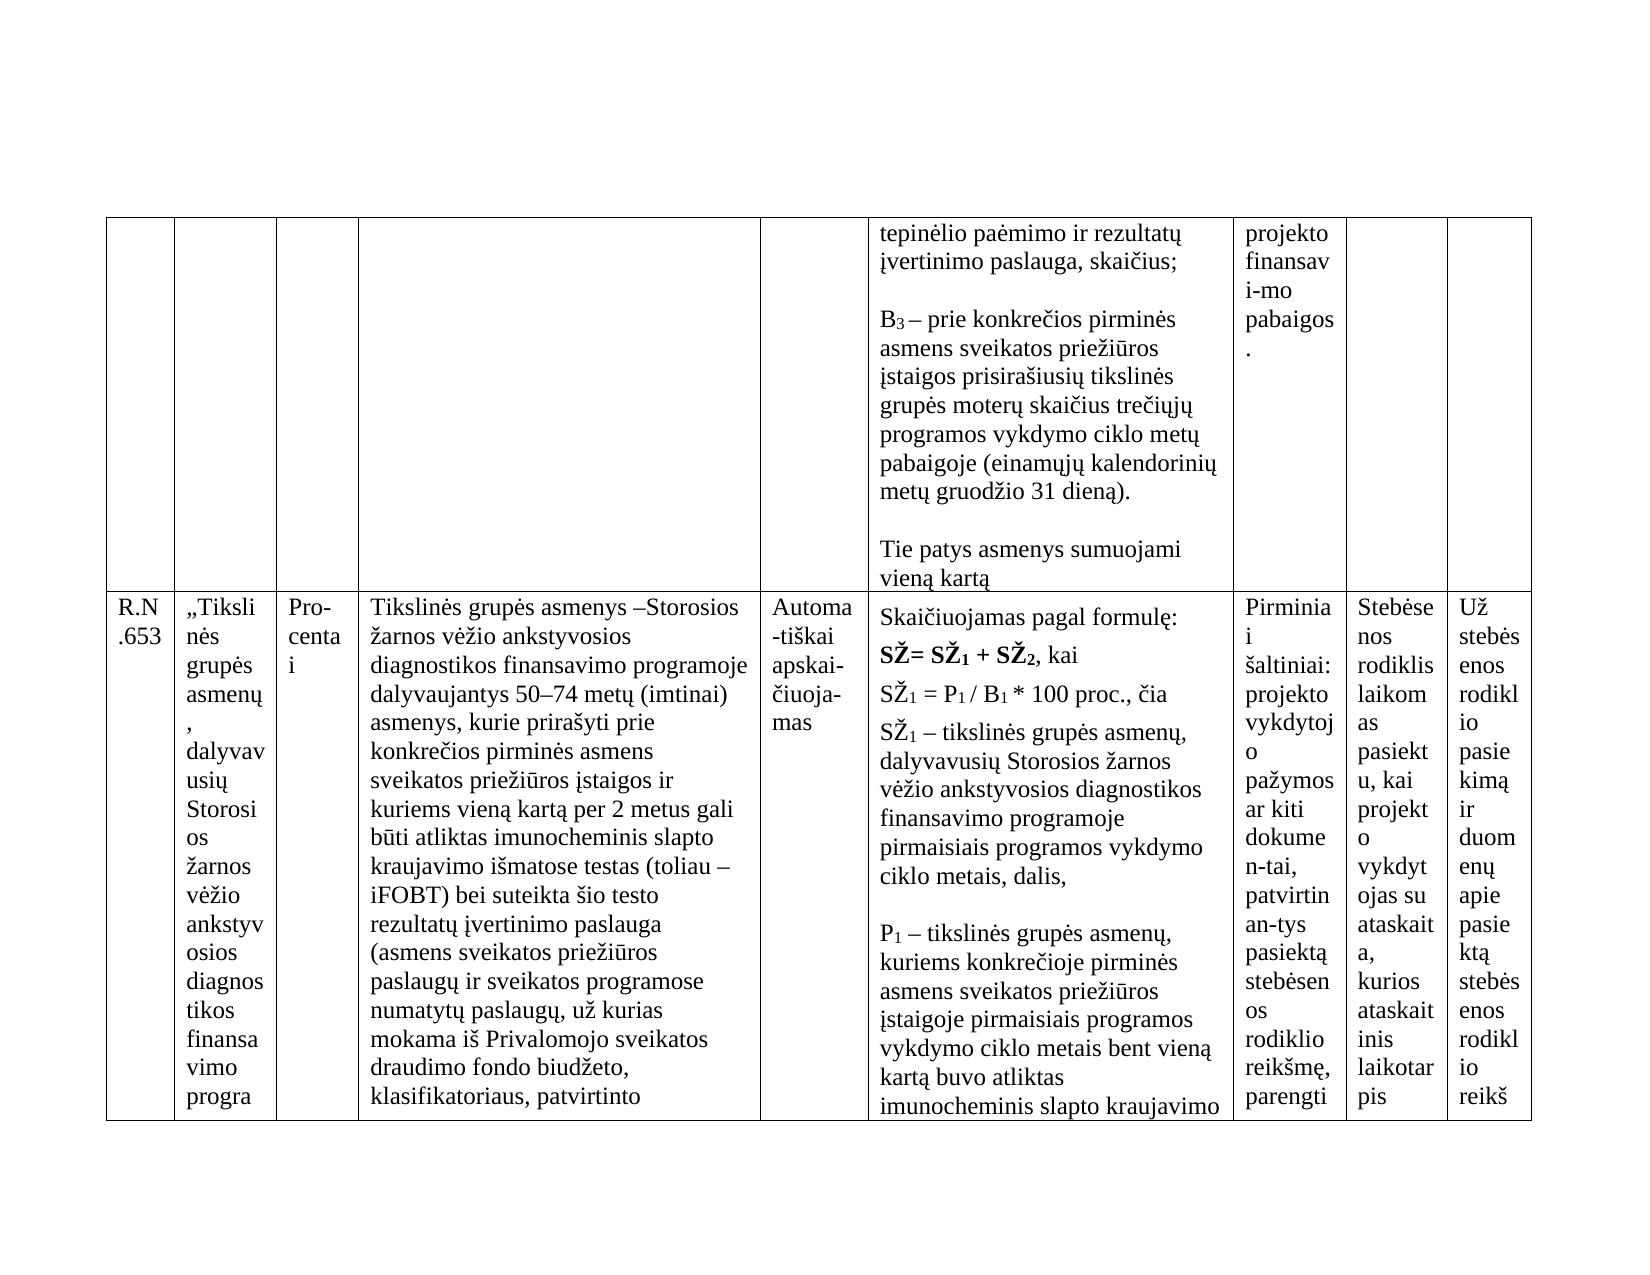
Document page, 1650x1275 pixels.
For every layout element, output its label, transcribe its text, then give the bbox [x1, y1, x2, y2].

table_cell Pro-centai [277, 592, 358, 1119]
table_cell [761, 218, 868, 591]
table_cell [359, 218, 760, 591]
table_cell Stebėsenos rodiklis laikomas pasiektu, kai projekto vykdytojas su ataskaita, kurios ataskaitinis laikotarpis [1347, 592, 1447, 1119]
table_cell R.N.653 [107, 592, 174, 1119]
table_cell Pirminiai šaltiniai: projekto vykdytojo pažymos ar kiti dokumen-tai, patvirtinan-tys pasiektą stebėsenos rodiklio reikšmę, parengti [1234, 592, 1346, 1119]
table_cell Automa-tiškai apskai-čiuoja-mas [761, 592, 868, 1119]
table_cell [107, 218, 174, 591]
table_cell projekto finansavi-mo pabaigos. [1234, 218, 1346, 591]
table_cell [1448, 218, 1531, 591]
table_cell [1347, 218, 1447, 591]
table_cell Skaičiuojamas pagal formulę: SŽ= SŽ1 + SŽ2, kai SŽ1 = P1 / B1 * 100 proc., čia SŽ1 – tikslinės grupės asmenų, dalyvavusių Storosios žarnos vėžio ankstyvosios diagnostikos finansavimo programoje pirmaisiais programos vykdymo ciklo metais, dalis, P1 – tikslinės grupės asmenų, kuriems konkrečioje pirminės asmens sveikatos priežiūros įstaigoje pirmaisiais programos vykdymo ciklo metais bent vieną kartą buvo atliktas imunocheminis slapto kraujavimo [869, 592, 1233, 1119]
table_cell [175, 218, 276, 591]
table_cell [277, 218, 358, 591]
table_cell Už stebėsenos rodiklio pasiekimą ir duomenų apie pasiektą stebėsenos rodiklio reikš [1448, 592, 1531, 1119]
table_cell tepinėlio paėmimo ir rezultatų įvertinimo paslauga, skaičius; B3 – prie konkrečios pirminės asmens sveikatos priežiūros įstaigos prisirašiusių tikslinės grupės moterų skaičius trečiųjų programos vykdymo ciklo metų pabaigoje (einamųjų kalendorinių metų gruodžio 31 dieną). Tie patys asmenys sumuojami vieną kartą [869, 218, 1233, 591]
table_cell Tikslinės grupės asmenys –Storosios žarnos vėžio ankstyvosios diagnostikos finansavimo programoje dalyvaujantys 50–74 metų (imtinai) asmenys, kurie prirašyti prie konkrečios pirminės asmens sveikatos priežiūros įstaigos ir kuriems vieną kartą per 2 metus gali būti atliktas imunocheminis slapto kraujavimo išmatose testas (toliau – iFOBT) bei suteikta šio testo rezultatų įvertinimo paslauga (asmens sveikatos priežiūros paslaugų ir sveikatos programose numatytų paslaugų, už kurias mokama iš Privalomojo sveikatos draudimo fondo biudžeto, klasifikatoriaus, patvirtinto [359, 592, 760, 1119]
table_cell „Tikslinės grupės asmenų, dalyvavusių Storosios žarnos vėžio ankstyvosios diagnostikos finansavimo progra [175, 592, 276, 1119]
